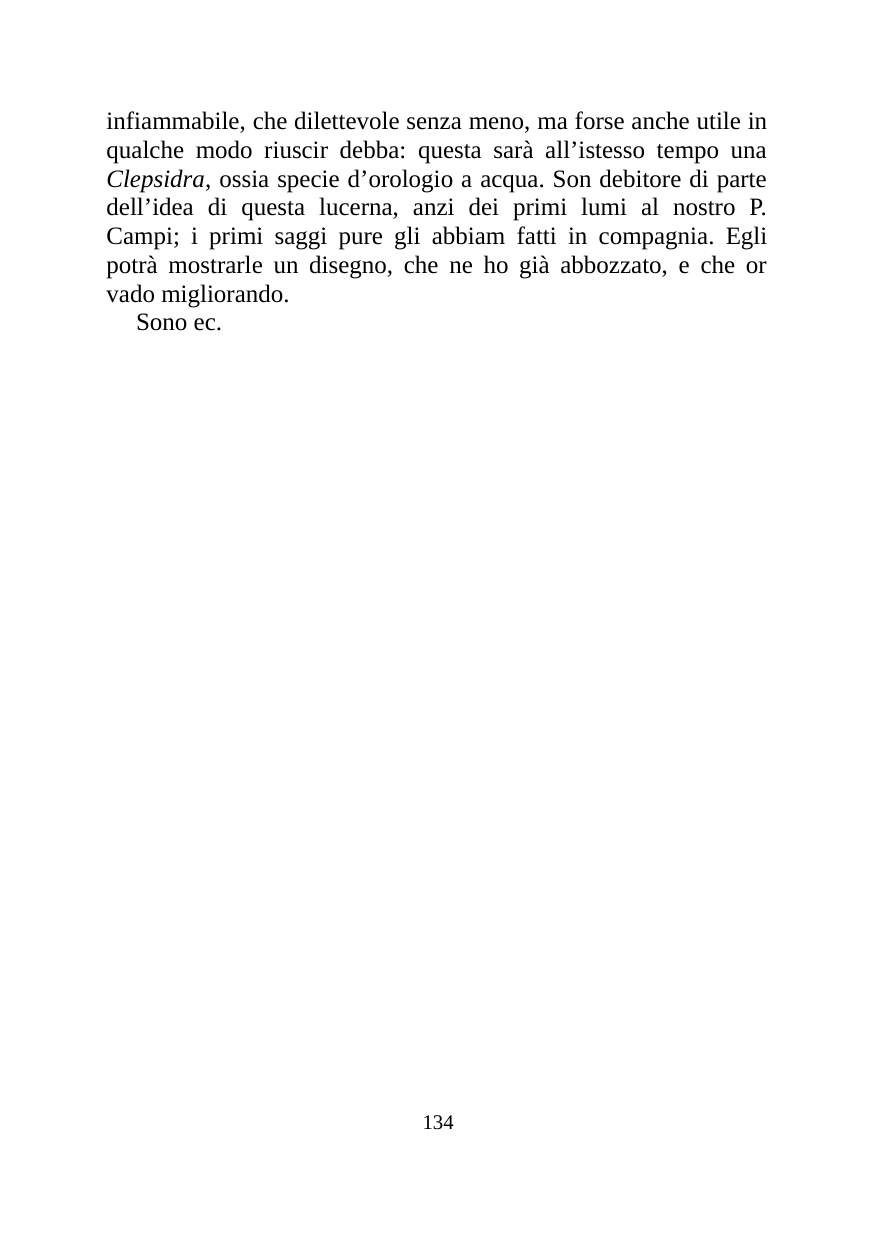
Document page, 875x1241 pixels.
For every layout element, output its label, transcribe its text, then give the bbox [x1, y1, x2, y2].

text infiammabile, che dilettevole senza meno, ma forse anche utile in qualche modo riuscir debba: questa sarà all’istesso tempo una Clepsidra, ossia specie d’orologio a acqua. Son debitore di parte dell’idea di questa lucerna, anzi dei primi lumi al nostro P. Campi; i primi saggi pure gli abbiam fatti in compagnia. Egli potrà mostrarle un disegno, che ne ho già abbozzato, e che or vado migliorando. [106, 106, 768, 307]
text Sono ec. [106, 307, 768, 336]
